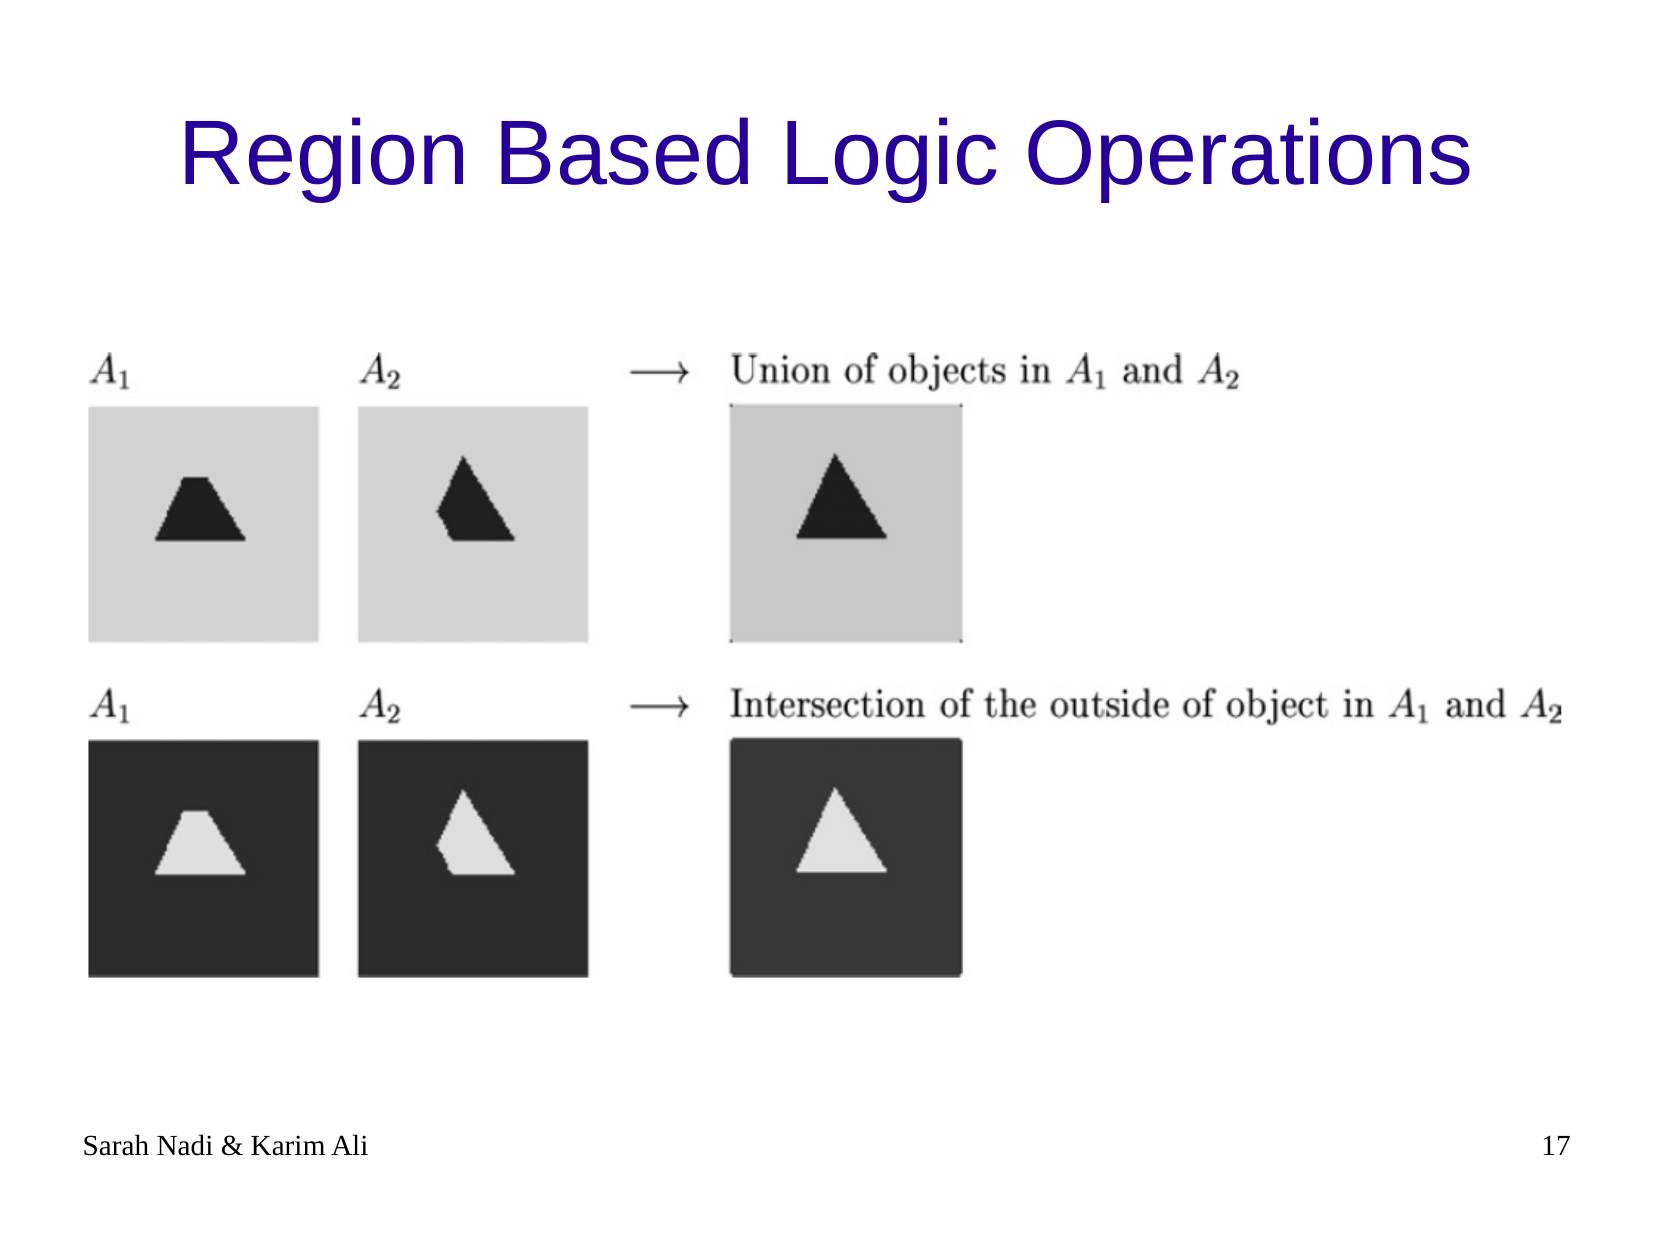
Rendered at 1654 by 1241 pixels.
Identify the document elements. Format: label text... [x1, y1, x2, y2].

title Region Based Logic Operations [82, 56, 1571, 250]
picture [65, 339, 1588, 993]
